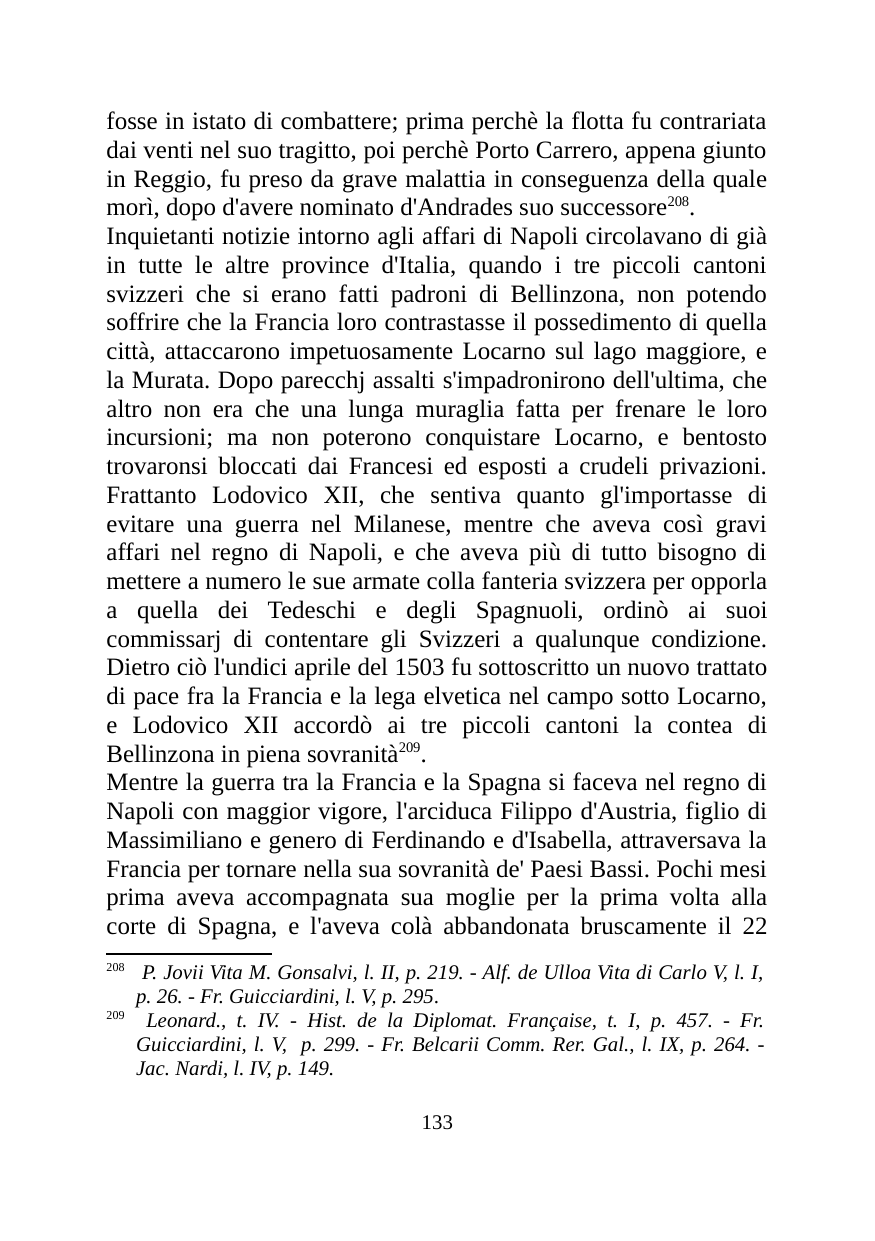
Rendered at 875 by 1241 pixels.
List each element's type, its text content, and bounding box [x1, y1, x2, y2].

text P. Jovii Vita M. Gonsalvi, l. II, p. 219. - Alf. de Ulloa Vita di Carlo V, l. I, p. 26. - Fr. Guicciardini, l. V, p. 295. [106, 960, 768, 1008]
text Inquietanti notizie intorno agli affari di Napoli circolavano di già in tutte le altre province d'Italia, quando i tre piccoli cantoni svizzeri che si erano fatti padroni di Bellinzona, non potendo soffrire che la Francia loro contrastasse il possedimento di quella città, attaccarono impetuosamente Locarno sul lago maggiore, e la Murata. Dopo parecchj assalti s'impadronirono dell'ultima, che altro non era che una lunga muraglia fatta per frenare le loro incursioni; ma non poterono conquistare Locarno, e bentosto trovaronsi bloccati dai Francesi ed esposti a crudeli privazioni. Frattanto Lodovico XII, che sentiva quanto gl'importasse di evitare una guerra nel Milanese, mentre che aveva così gravi affari nel regno di Napoli, e che aveva più di tutto bisogno di mettere a numero le sue armate colla fanteria svizzera per opporla a quella dei Tedeschi e degli Spagnuoli, ordinò ai suoi commissarj di contentare gli Svizzeri a qualunque condizione. Dietro ciò l'undici aprile del 1503 fu sottoscritto un nuovo trattato di pace fra la Francia e la lega elvetica nel campo sotto Locarno, e Lodovico XII accordò ai tre piccoli cantoni la contea di Bellinzona in piena sovranità. [106, 221, 768, 767]
text Mentre la guerra tra la Francia e la Spagna si faceva nel regno di Napoli con maggior vigore, l'arciduca Filippo d'Austria, figlio di Massimiliano e genero di Ferdinando e d'Isabella, attraversava la Francia per tornare nella sua sovranità de' Paesi Bassi. Pochi mesi prima aveva accompagnata sua moglie per la prima volta alla corte di Spagna, e l'aveva colà abbandonata bruscamente il 22 [106, 767, 768, 940]
text fosse in istato di combattere; prima perchè la flotta fu contrariata dai venti nel suo tragitto, poi perchè Porto Carrero, appena giunto in Reggio, fu preso da grave malattia in conseguenza della quale morì, dopo d'avere nominato d'Andrades suo successore. [106, 106, 768, 221]
text Leonard., t. IV. - Hist. de la Diplomat. Française, t. I, p. 457. - Fr. Guicciardini, l. V, p. 299. - Fr. Belcarii Comm. Rer. Gal., l. IX, p. 264. - Jac. Nardi, l. IV, p. 149. [106, 1008, 768, 1080]
